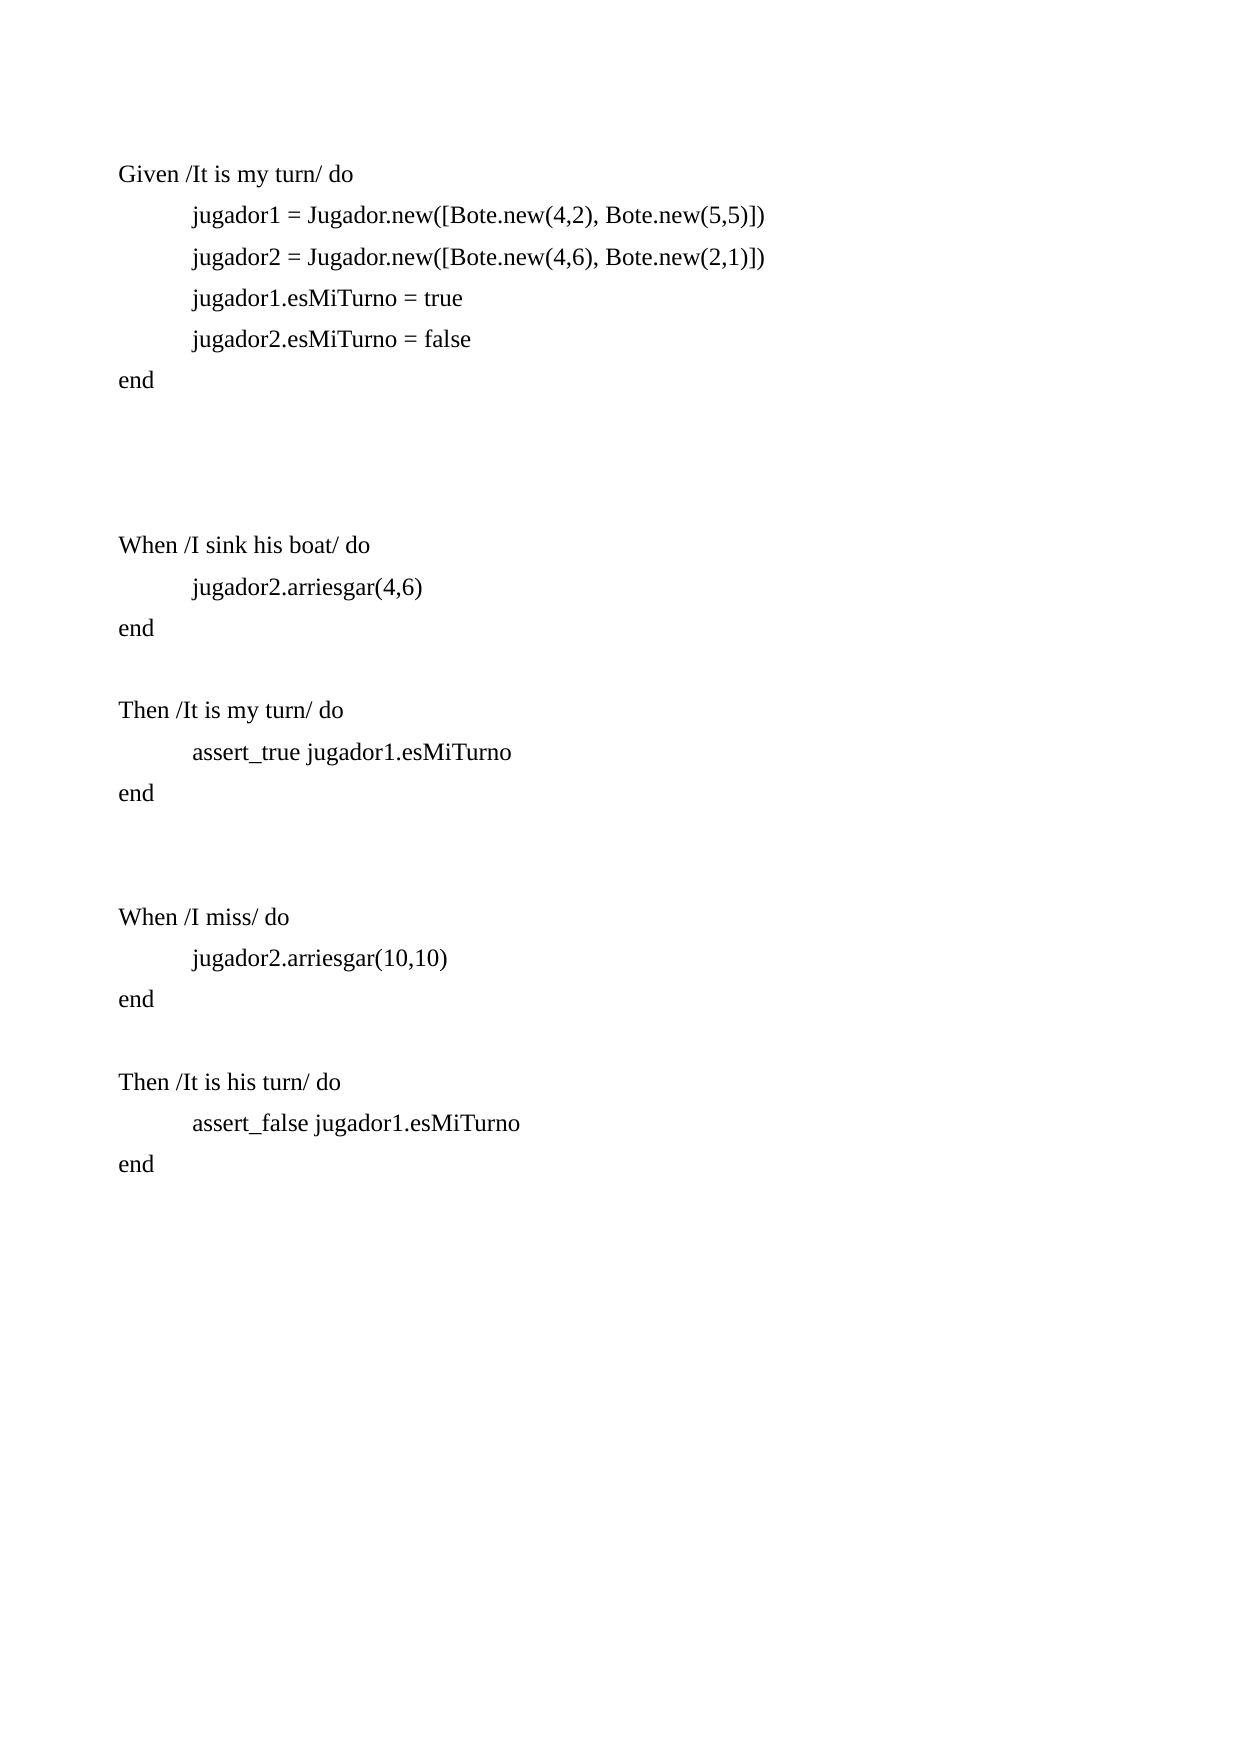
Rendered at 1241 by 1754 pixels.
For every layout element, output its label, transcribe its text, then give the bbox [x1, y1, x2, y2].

text assert_false jugador1.esMiTurno [118, 1108, 1122, 1137]
text jugador1 = Jugador.new([Bote.new(4,2), Bote.new(5,5)]) [118, 201, 1122, 229]
text When /I sink his boat/ do [118, 531, 1122, 559]
text end [118, 366, 1122, 394]
text jugador2.esMiTurno = false [118, 324, 1122, 353]
text jugador2.arriesgar(10,10) [118, 943, 1122, 972]
text When /I miss/ do [118, 902, 1122, 931]
text jugador2.arriesgar(4,6) [118, 572, 1122, 601]
text jugador1.esMiTurno = true [118, 283, 1122, 312]
text end [118, 984, 1122, 1013]
text end [118, 1149, 1122, 1178]
text jugador2 = Jugador.new([Bote.new(4,6), Bote.new(2,1)]) [118, 242, 1122, 271]
text end [118, 778, 1122, 807]
text end [118, 613, 1122, 642]
text Then /It is his turn/ do [118, 1067, 1122, 1096]
text assert_true jugador1.esMiTurno [118, 737, 1122, 766]
text Then /It is my turn/ do [118, 696, 1122, 724]
text Given /It is my turn/ do [118, 159, 1122, 188]
